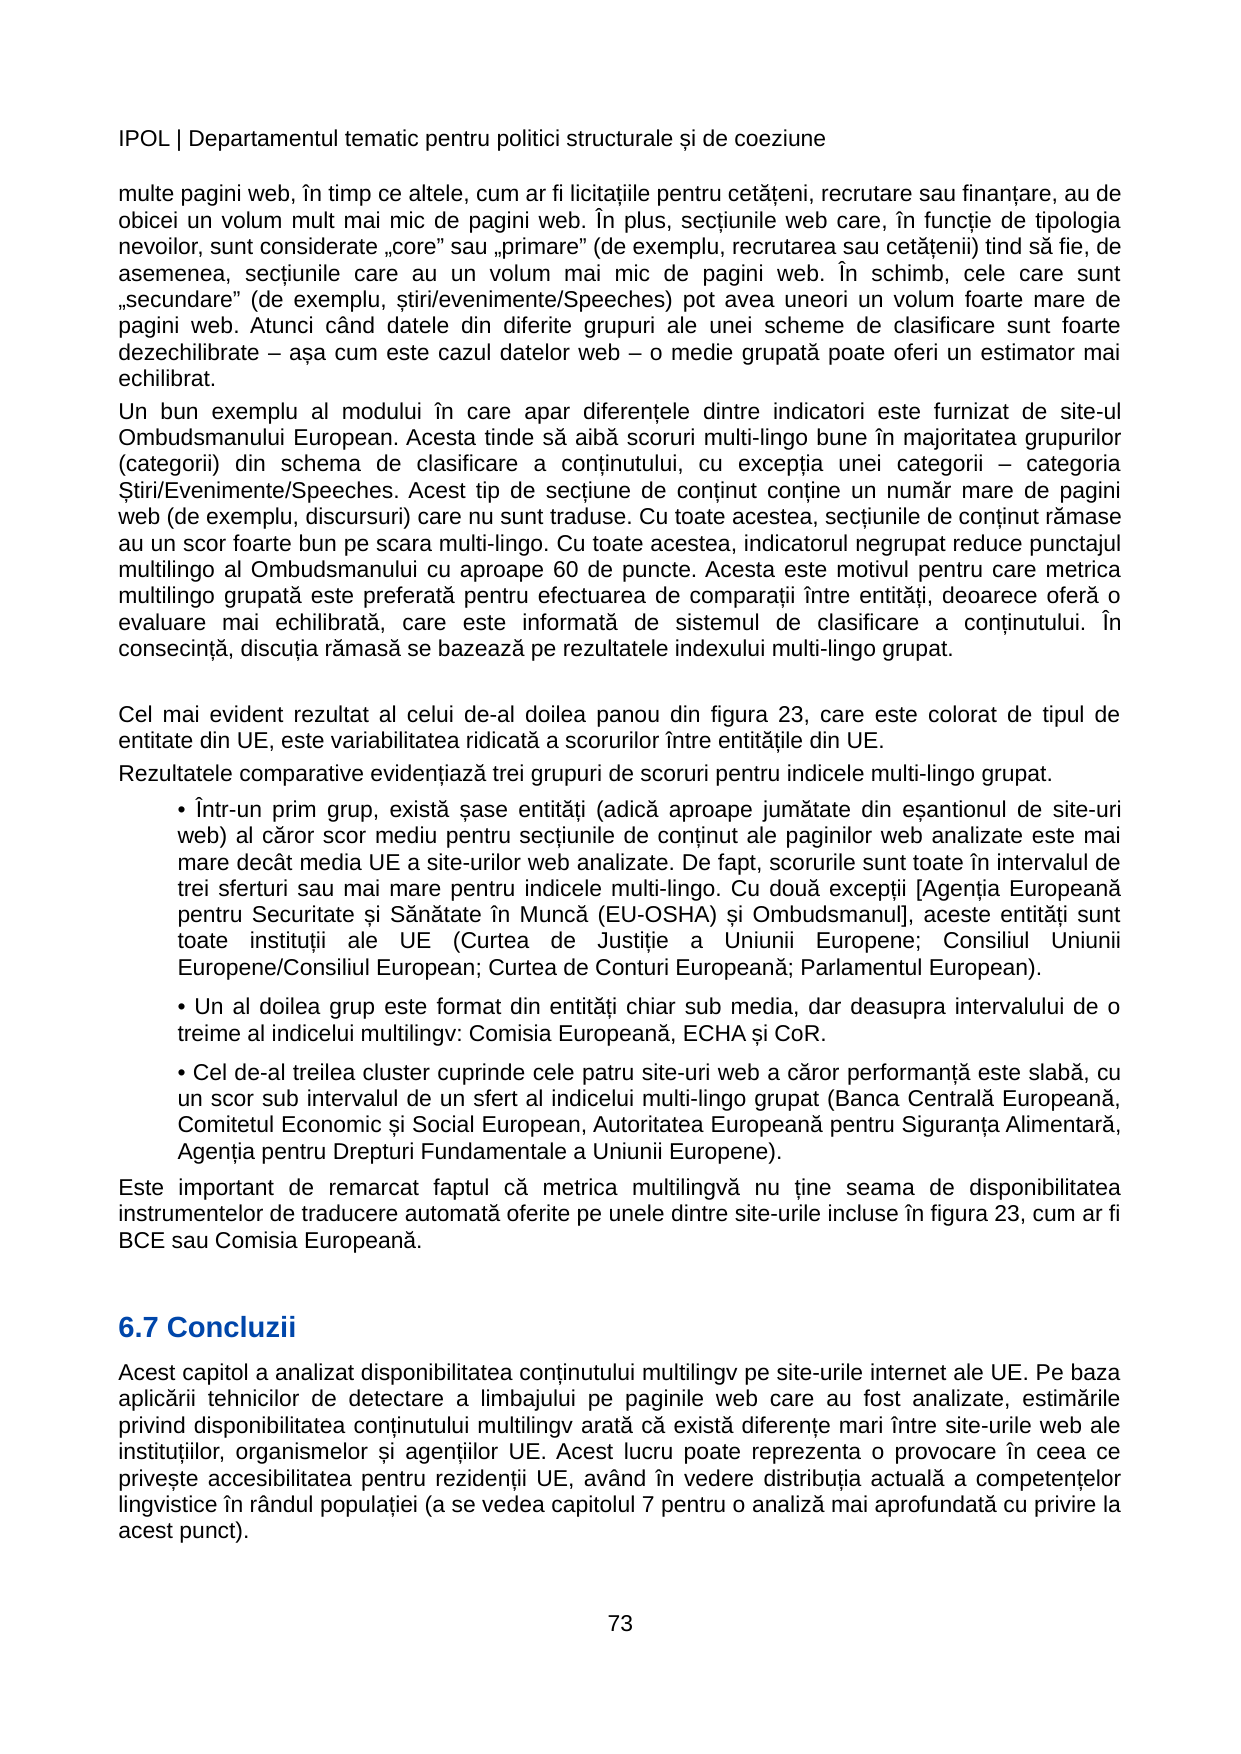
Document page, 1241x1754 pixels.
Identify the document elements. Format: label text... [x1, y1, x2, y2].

subtitle 6.7 Concluzii [118, 1310, 1122, 1343]
text Un bun exemplu al modului în care apar diferențele dintre indicatori este furnizat de site-ul Ombudsmanului European. Acesta tinde să aibă scoruri multi-lingo bune în majoritatea grupurilor (categorii) din schema de clasificare a conținutului, cu excepția unei categorii – categoria Știri/Evenimente/Speeches. Acest tip de secțiune de conținut conține un număr mare de pagini web (de exemplu, discursuri) care nu sunt traduse. Cu toate acestea, secțiunile de conținut rămase au un scor foarte bun pe scara multi-lingo. Cu toate acestea, indicatorul negrupat reduce punctajul multilingo al Ombudsmanului cu aproape 60 de puncte. Acesta este motivul pentru care metrica multilingo grupată este preferată pentru efectuarea de comparații între entități, deoarece oferă o evaluare mai echilibrată, care este informată de sistemul de clasificare a conținutului. În consecință, discuția rămasă se bazează pe rezultatele indexului multi-lingo grupat. [118, 398, 1122, 661]
text Rezultatele comparative evidențiază trei grupuri de scoruri pentru indicele multi-lingo grupat. [118, 760, 1122, 786]
text • Cel de-al treilea cluster cuprinde cele patru site-uri web a căror performanță este slabă, cu un scor sub intervalul de un sfert al indicelui multi-lingo grupat (Banca Centrală Europeană, Comitetul Economic și Social European, Autoritatea Europeană pentru Siguranța Alimentară, Agenția pentru Drepturi Fundamentale a Uniunii Europene). [177, 1059, 1122, 1164]
text Acest capitol a analizat disponibilitatea conținutului multilingv pe site-urile internet ale UE. Pe baza aplicării tehnicilor de detectare a limbajului pe paginile web care au fost analizate, estimările privind disponibilitatea conținutului multilingv arată că există diferențe mari între site-urile web ale instituțiilor, organismelor și agențiilor UE. Acest lucru poate reprezenta o provocare în ceea ce privește accesibilitatea pentru rezidenții UE, având în vedere distribuția actuală a competențelor lingvistice în rândul populației (a se vedea capitolul 7 pentru o analiză mai aprofundată cu privire la acest punct). [118, 1359, 1122, 1543]
text Este important de remarcat faptul că metrica multilingvă nu ține seama de disponibilitatea instrumentelor de traducere automată oferite pe unele dintre site-urile incluse în figura 23, cum ar fi BCE sau Comisia Europeană. [118, 1174, 1122, 1253]
text multe pagini web, în timp ce altele, cum ar fi licitațiile pentru cetățeni, recrutare sau finanțare, au de obicei un volum mult mai mic de pagini web. În plus, secțiunile web care, în funcție de tipologia nevoilor, sunt considerate „core” sau „primare” (de exemplu, recrutarea sau cetățenii) tind să fie, de asemenea, secțiunile care au un volum mai mic de pagini web. În schimb, cele care sunt „secundare” (de exemplu, știri/evenimente/Speeches) pot avea uneori un volum foarte mare de pagini web. Atunci când datele din diferite grupuri ale unei scheme de clasificare sunt foarte dezechilibrate – așa cum este cazul datelor web – o medie grupată poate oferi un estimator mai echilibrat. [118, 180, 1122, 391]
text • Într-un prim grup, există șase entități (adică aproape jumătate din eșantionul de site-uri web) al căror scor mediu pentru secțiunile de conținut ale paginilor web analizate este mai mare decât media UE a site-urilor web analizate. De fapt, scorurile sunt toate în intervalul de trei sferturi sau mai mare pentru indicele multi-lingo. Cu două excepții [Agenția Europeană pentru Securitate și Sănătate în Muncă (EU-OSHA) și Ombudsmanul], aceste entități sunt toate instituții ale UE (Curtea de Justiție a Uniunii Europene; Consiliul Uniunii Europene/Consiliul European; Curtea de Conturi Europeană; Parlamentul European). [177, 796, 1122, 980]
text • Un al doilea grup este format din entități chiar sub media, dar deasupra intervalului de o treime al indicelui multilingv: Comisia Europeană, ECHA și CoR. [177, 993, 1122, 1046]
text Cel mai evident rezultat al celui de-al doilea panou din figura 23, care este colorat de tipul de entitate din UE, este variabilitatea ridicată a scorurilor între entitățile din UE. [118, 701, 1122, 753]
